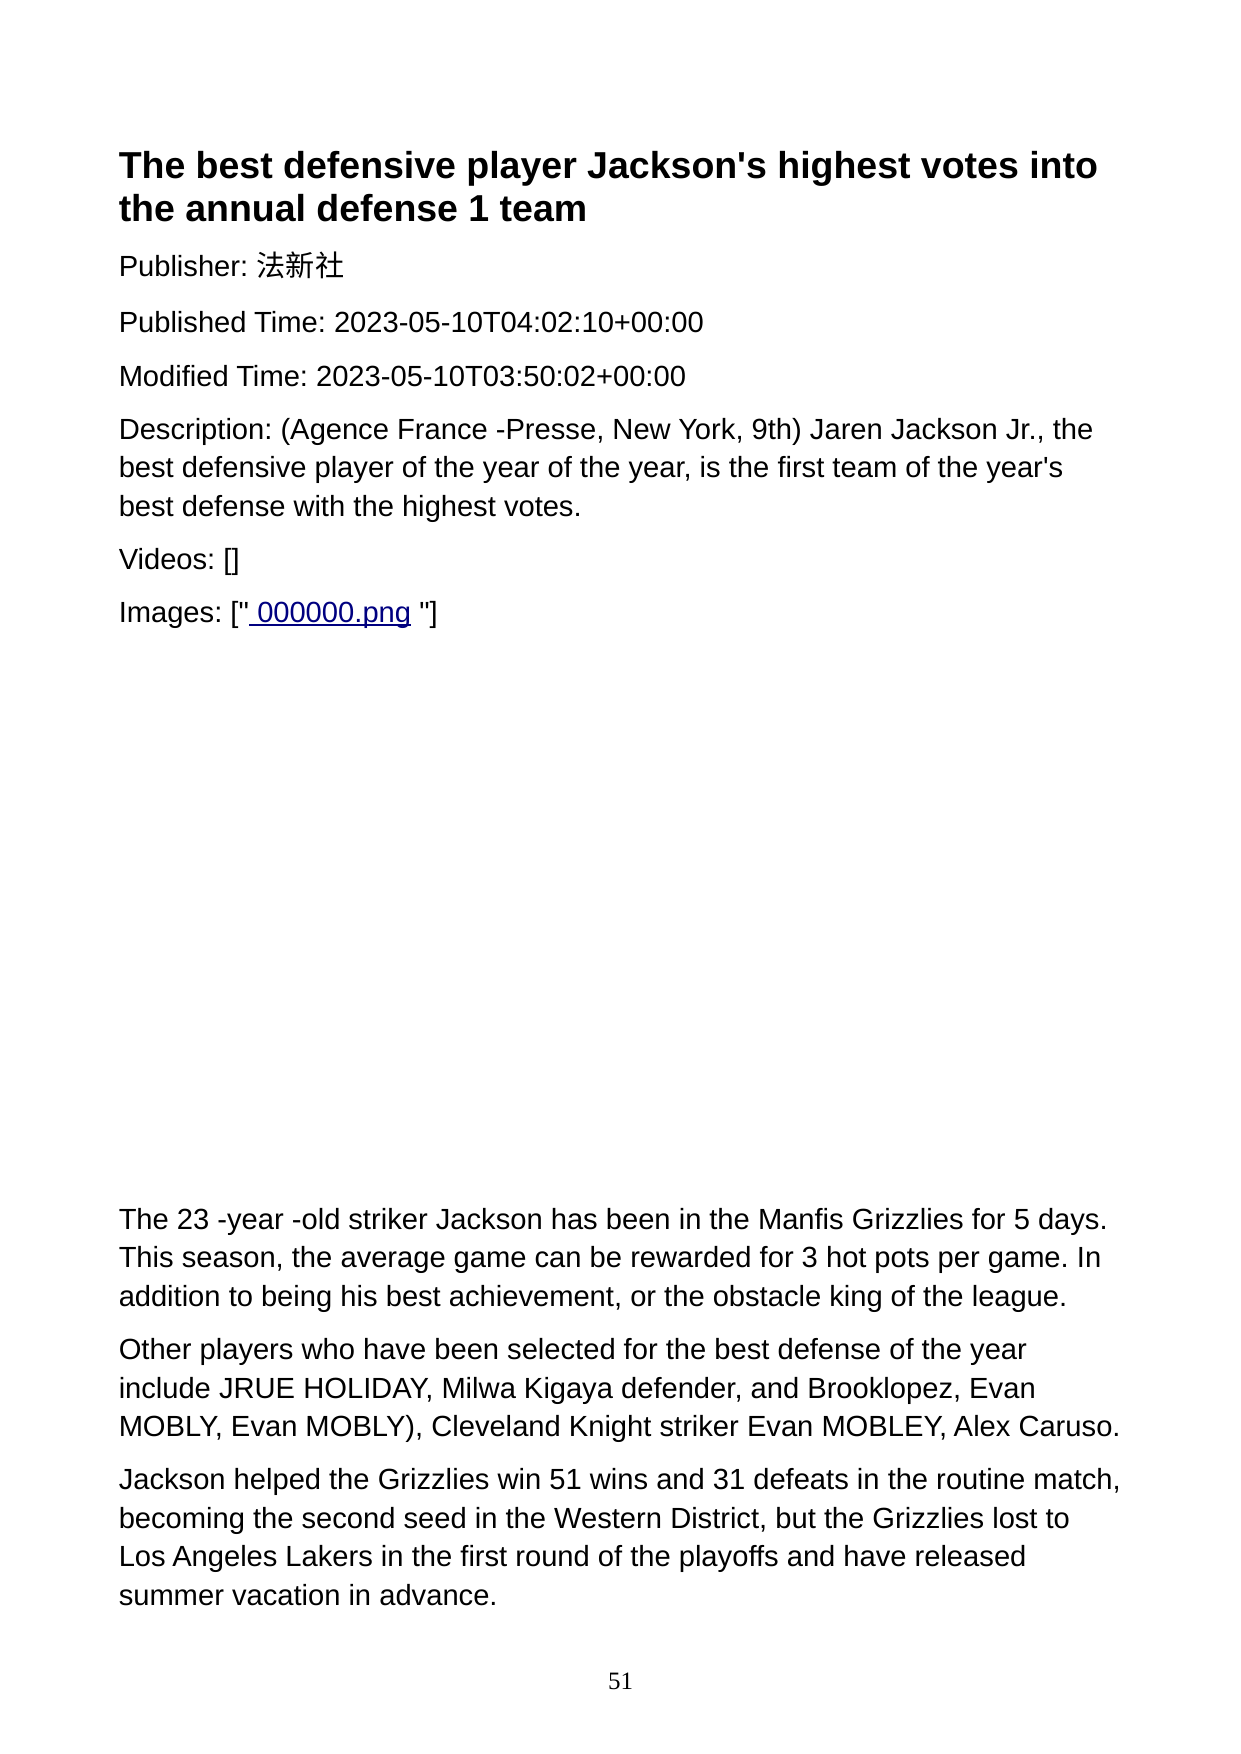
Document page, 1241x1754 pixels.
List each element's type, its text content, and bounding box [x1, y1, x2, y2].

text Description: (Agence France -Presse, New York, 9th) Jaren Jackson Jr., the best defensive player of the year of the year, is the first team of the year's best defense with the highest votes. [118, 412, 1122, 522]
text Other players who have been selected for the best defense of the year include JRUE HOLIDAY, Milwa Kigaya defender, and Brooklopez, Evan MOBLY, Evan MOBLY), Cleveland Knight striker Evan MOBLEY, Alex Caruso. [118, 1332, 1122, 1443]
text Jackson helped the Grizzlies win 51 wins and 31 defeats in the routine match, becoming the second seed in the Western District, but the Grizzlies lost to Los Angeles Lakers in the first round of the playoffs and have released summer vacation in advance. [118, 1462, 1122, 1612]
text The 23 -year -old striker Jackson has been in the Manfis Grizzlies for 5 days. This season, the average game can be rewarded for 3 hot pots per game. In addition to being his best achievement, or the obstacle king of the league. [118, 648, 1122, 1313]
text Published Time: 2023-05-10T04:02:10+00:00 [118, 305, 1122, 339]
text Images: [" 000000.png "] [118, 595, 1122, 628]
text Videos: [] [118, 542, 1122, 575]
text Modified Time: 2023-05-10T03:50:02+00:00 [118, 358, 1122, 392]
text Publisher: 法新社 [118, 242, 1122, 284]
subtitle The best defensive player Jackson's highest votes into the annual defense 1 team [118, 143, 1122, 230]
